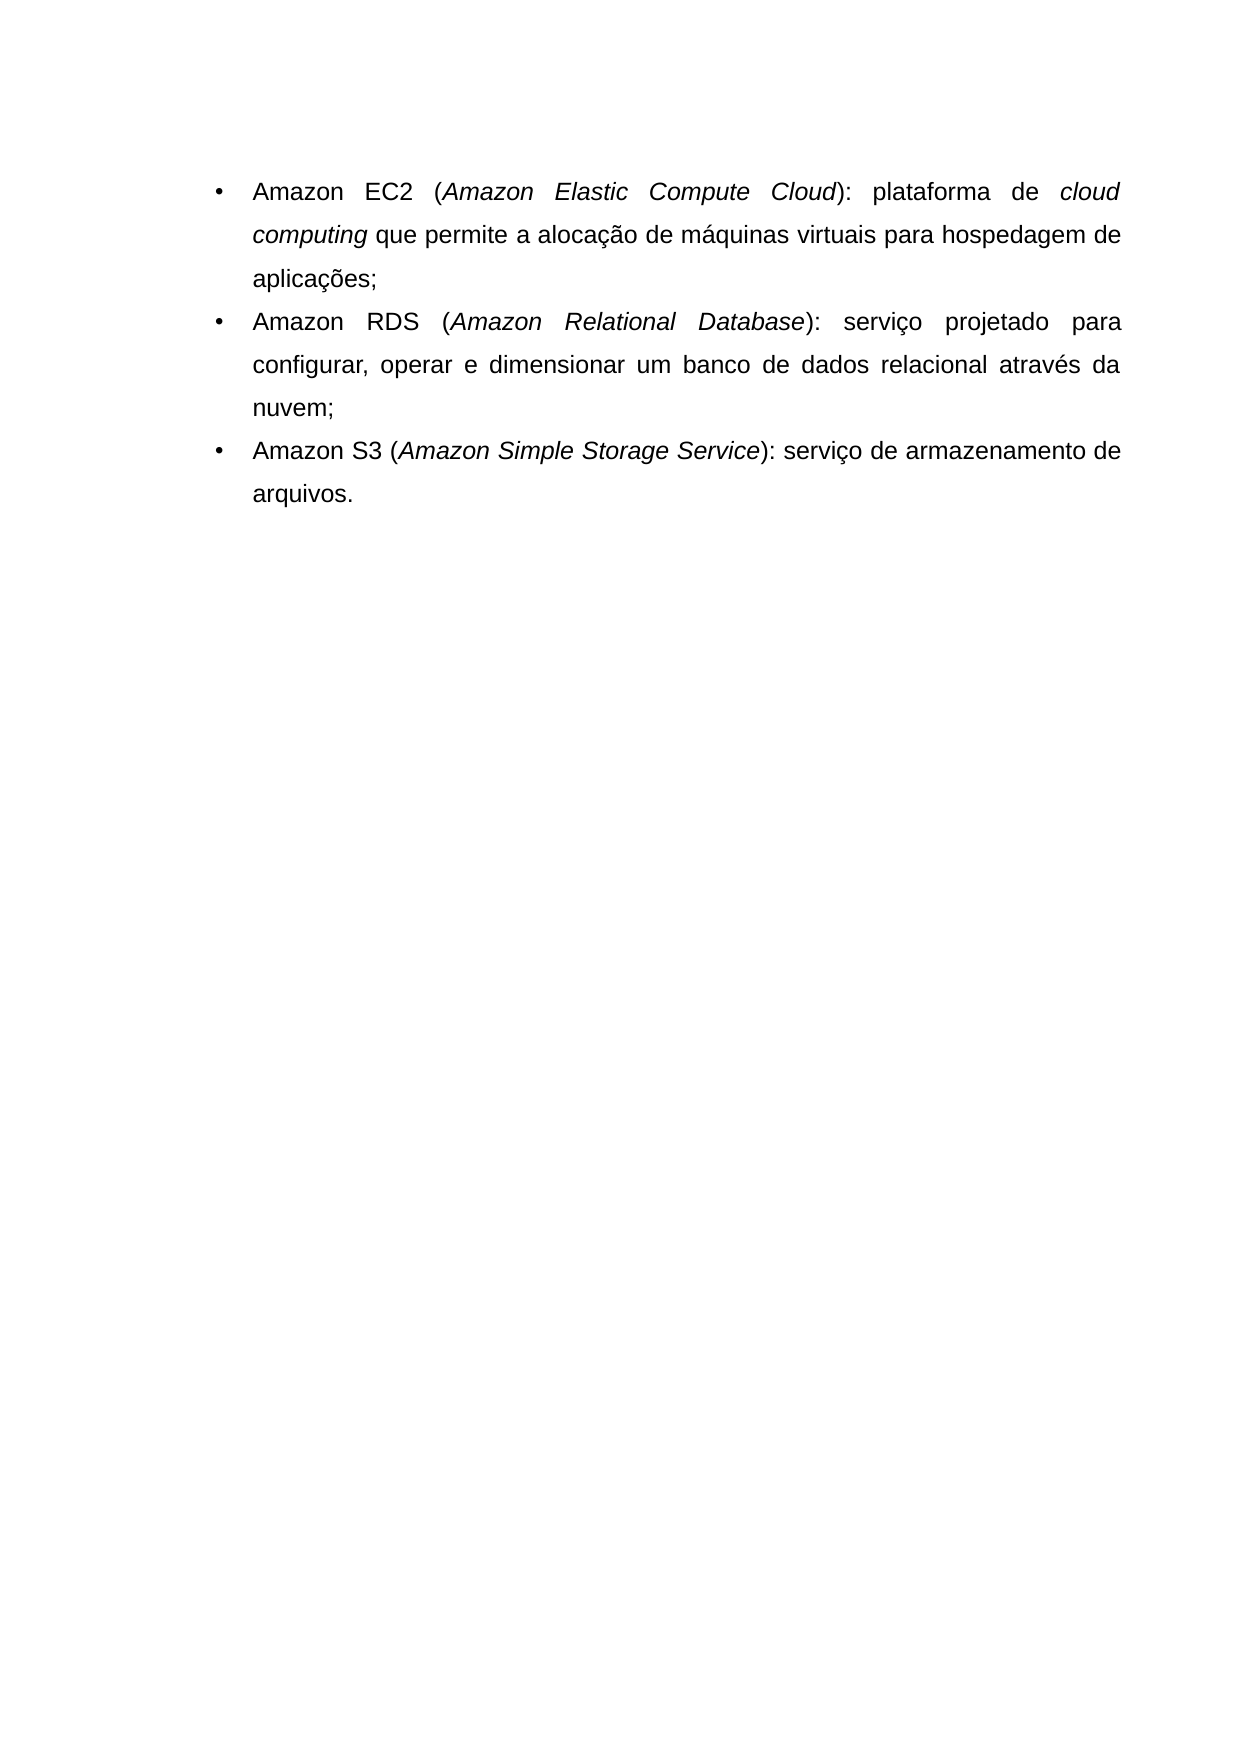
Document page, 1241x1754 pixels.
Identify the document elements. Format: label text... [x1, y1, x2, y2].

list Amazon S3 (Amazon Simple Storage Service): serviço de armazenamento de arquivos. [215, 436, 1122, 508]
list Amazon EC2 (Amazon Elastic Compute Cloud): plataforma de cloud computing que permite a alocação de máquinas virtuais para hospedagem de aplicações; [215, 177, 1122, 292]
list Amazon RDS (Amazon Relational Database): serviço projetado para configurar, operar e dimensionar um banco de dados relacional através da nuvem; [215, 307, 1122, 422]
